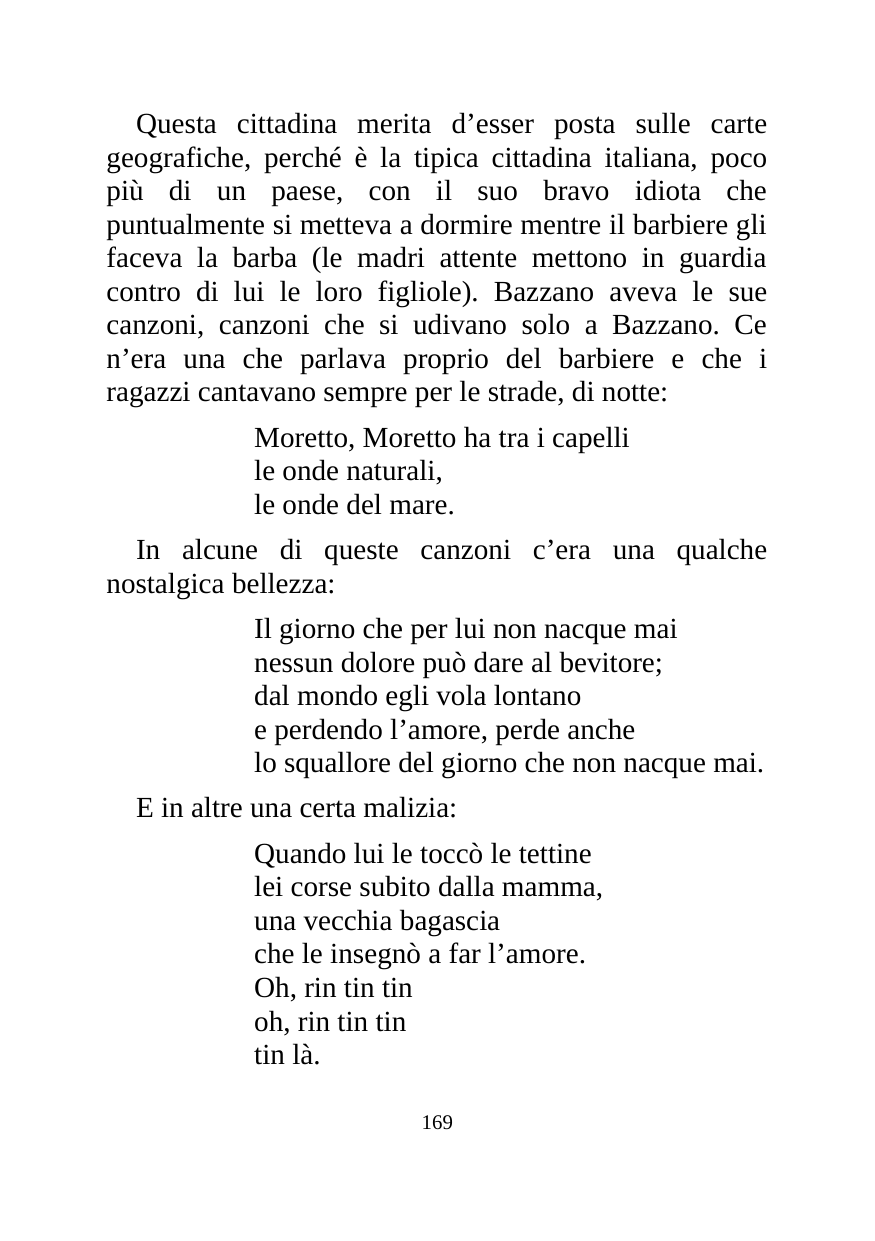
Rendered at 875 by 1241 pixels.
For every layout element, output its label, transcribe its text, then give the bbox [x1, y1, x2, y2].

text Quando lui le toccò le tettine lei corse subito dalla mamma, una vecchia bagascia che le insegnò a far l’amore. Oh, rin tin tin oh, rin tin tin tin là. [254, 836, 768, 1071]
text Il giorno che per lui non nacque mai nessun dolore può dare al bevitore; dal mondo egli vola lontano e perdendo l’amore, perde anche lo squallore del giorno che non nacque mai. [254, 611, 768, 779]
text Questa cittadina merita d’esser posta sulle carte geografiche, perché è la tipica cittadina italiana, poco più di un paese, con il suo bravo idiota che puntualmente si metteva a dormire mentre il barbiere gli faceva la barba (le madri attente mettono in guardia contro di lui le loro figliole). Bazzano aveva le sue canzoni, canzoni che si udivano solo a Bazzano. Ce n’era una che parlava proprio del barbiere e che i ragazzi cantavano sempre per le strade, di notte: [106, 106, 768, 408]
text In alcune di queste canzoni c’era una qualche nostalgica bellezza: [106, 532, 768, 599]
text Moretto, Moretto ha tra i capelli le onde naturali, le onde del mare. [254, 420, 768, 521]
text E in altre una certa malizia: [106, 791, 768, 824]
